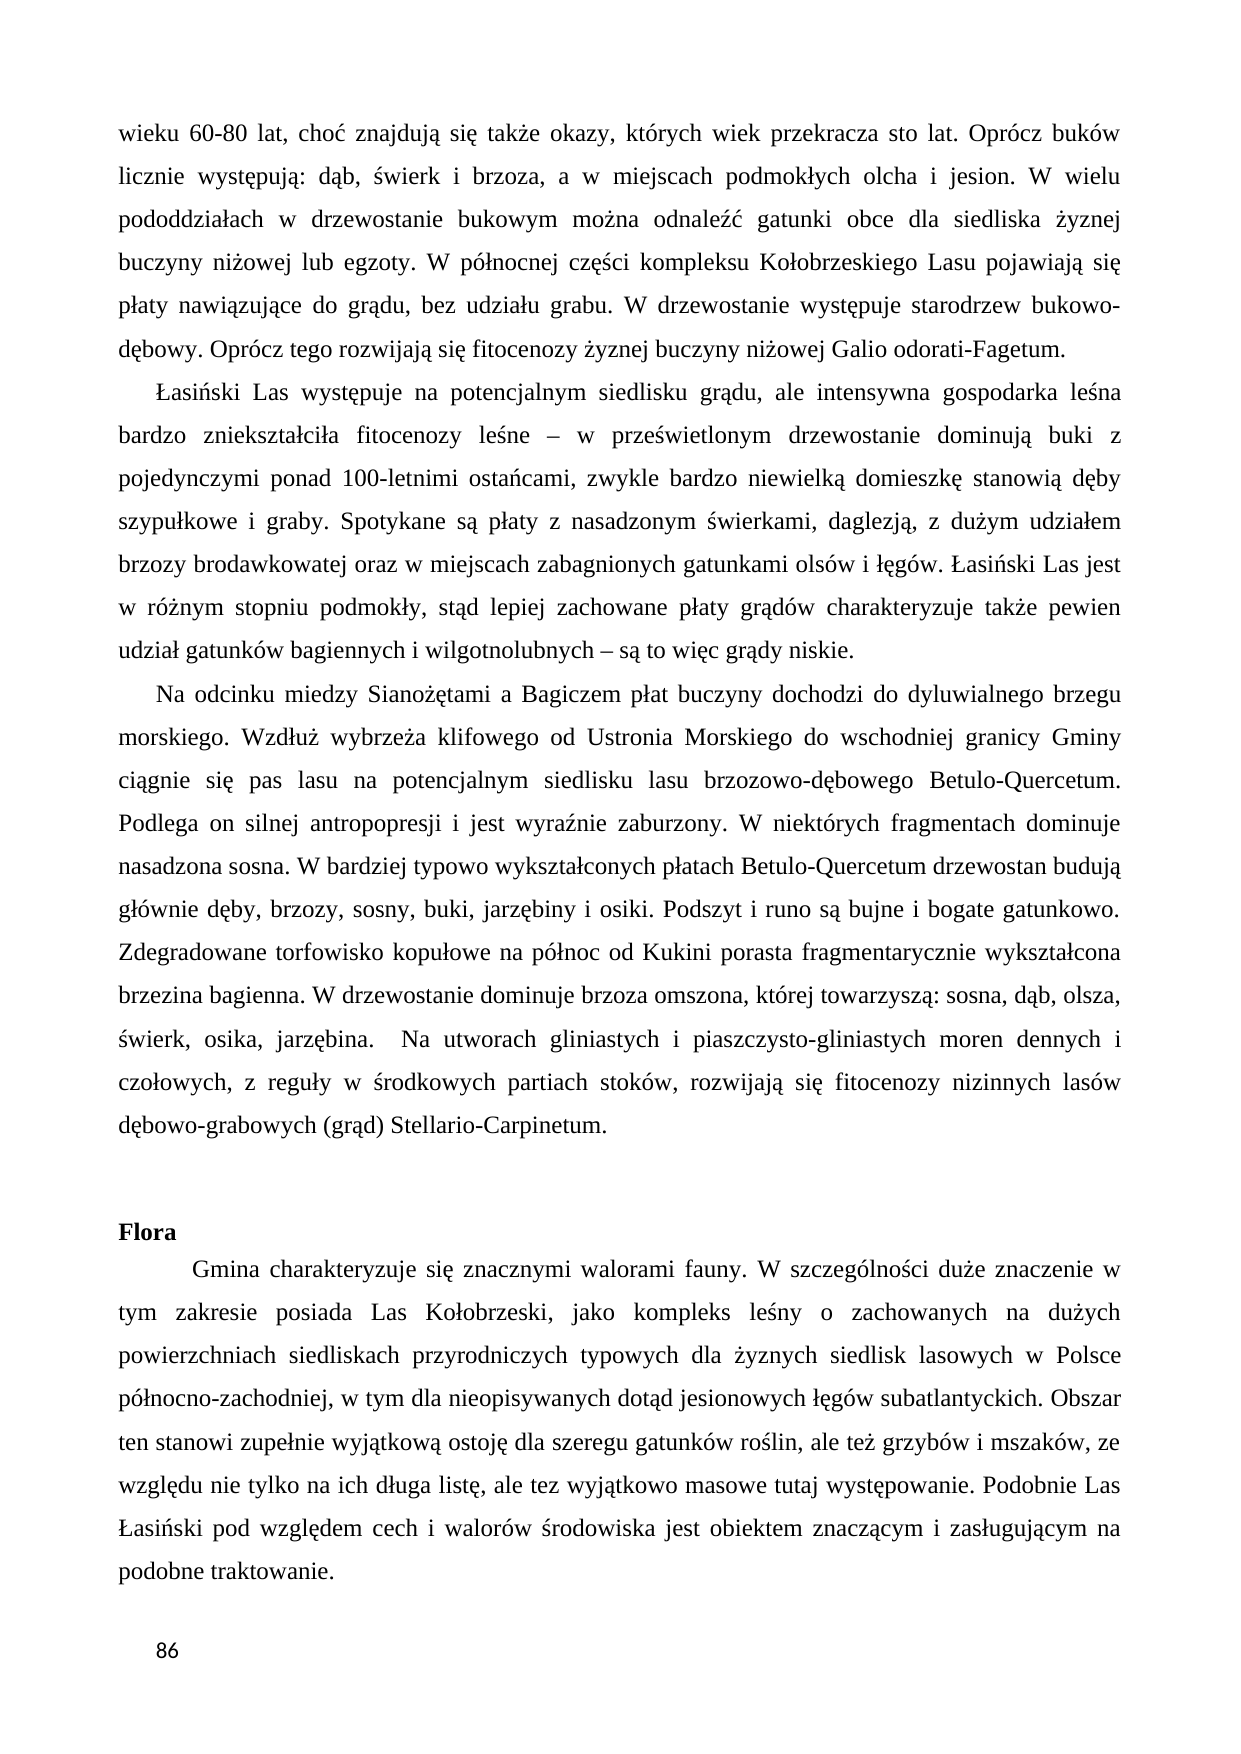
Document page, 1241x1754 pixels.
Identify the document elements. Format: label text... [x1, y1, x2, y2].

text Łasiński Las występuje na potencjalnym siedlisku grądu, ale intensywna gospodarka leśna bardzo zniekształciła fitocenozy leśne – w prześwietlonym drzewostanie dominują buki z pojedynczymi ponad 100-letnimi ostańcami, zwykle bardzo niewielką domieszkę stanowią dęby szypułkowe i graby. Spotykane są płaty z nasadzonym świerkami, daglezją, z dużym udziałem brzozy brodawkowatej oraz w miejscach zabagnionych gatunkami olsów i łęgów. Łasiński Las jest w różnym stopniu podmokły, stąd lepiej zachowane płaty grądów charakteryzuje także pewien udział gatunków bagiennych i wilgotnolubnych – są to więc grądy niskie. [118, 377, 1122, 664]
subtitle Flora [118, 1217, 1122, 1246]
text Na odcinku miedzy Sianożętami a Bagiczem płat buczyny dochodzi do dyluwialnego brzegu morskiego. Wzdłuż wybrzeża klifowego od Ustronia Morskiego do wschodniej granicy Gminy ciągnie się pas lasu na potencjalnym siedlisku lasu brzozowo-dębowego Betulo-Quercetum. Podlega on silnej antropopresji i jest wyraźnie zaburzony. W niektórych fragmentach dominuje nasadzona sosna. W bardziej typowo wykształconych płatach Betulo-Quercetum drzewostan budują głównie dęby, brzozy, sosny, buki, jarzębiny i osiki. Podszyt i runo są bujne i bogate gatunkowo. Zdegradowane torfowisko kopułowe na północ od Kukini porasta fragmentarycznie wykształcona brzezina bagienna. W drzewostanie dominuje brzoza omszona, której towarzyszą: sosna, dąb, olsza, świerk, osika, jarzębina. Na utworach gliniastych i piaszczysto-gliniastych moren dennych i czołowych, z reguły w środkowych partiach stoków, rozwijają się fitocenozy nizinnych lasów dębowo-grabowych (grąd) Stellario-Carpinetum. [118, 679, 1122, 1139]
text Gmina charakteryzuje się znacznymi walorami fauny. W szczególności duże znaczenie w tym zakresie posiada Las Kołobrzeski, jako kompleks leśny o zachowanych na dużych powierzchniach siedliskach przyrodniczych typowych dla żyznych siedlisk lasowych w Polsce północno-zachodniej, w tym dla nieopisywanych dotąd jesionowych łęgów subatlantyckich. Obszar ten stanowi zupełnie wyjątkową ostoję dla szeregu gatunków roślin, ale też grzybów i mszaków, ze względu nie tylko na ich długa listę, ale tez wyjątkowo masowe tutaj występowanie. Podobnie Las Łasiński pod względem cech i walorów środowiska jest obiektem znaczącym i zasługującym na podobne traktowanie. [118, 1254, 1122, 1585]
text wieku 60-80 lat, choć znajdują się także okazy, których wiek przekracza sto lat. Oprócz buków licznie występują: dąb, świerk i brzoza, a w miejscach podmokłych olcha i jesion. W wielu pododdziałach w drzewostanie bukowym można odnaleźć gatunki obce dla siedliska żyznej buczyny niżowej lub egzoty. W północnej części kompleksu Kołobrzeskiego Lasu pojawiają się płaty nawiązujące do grądu, bez udziału grabu. W drzewostanie występuje starodrzew bukowo-dębowy. Oprócz tego rozwijają się fitocenozy żyznej buczyny niżowej Galio odorati-Fagetum. [118, 118, 1122, 362]
